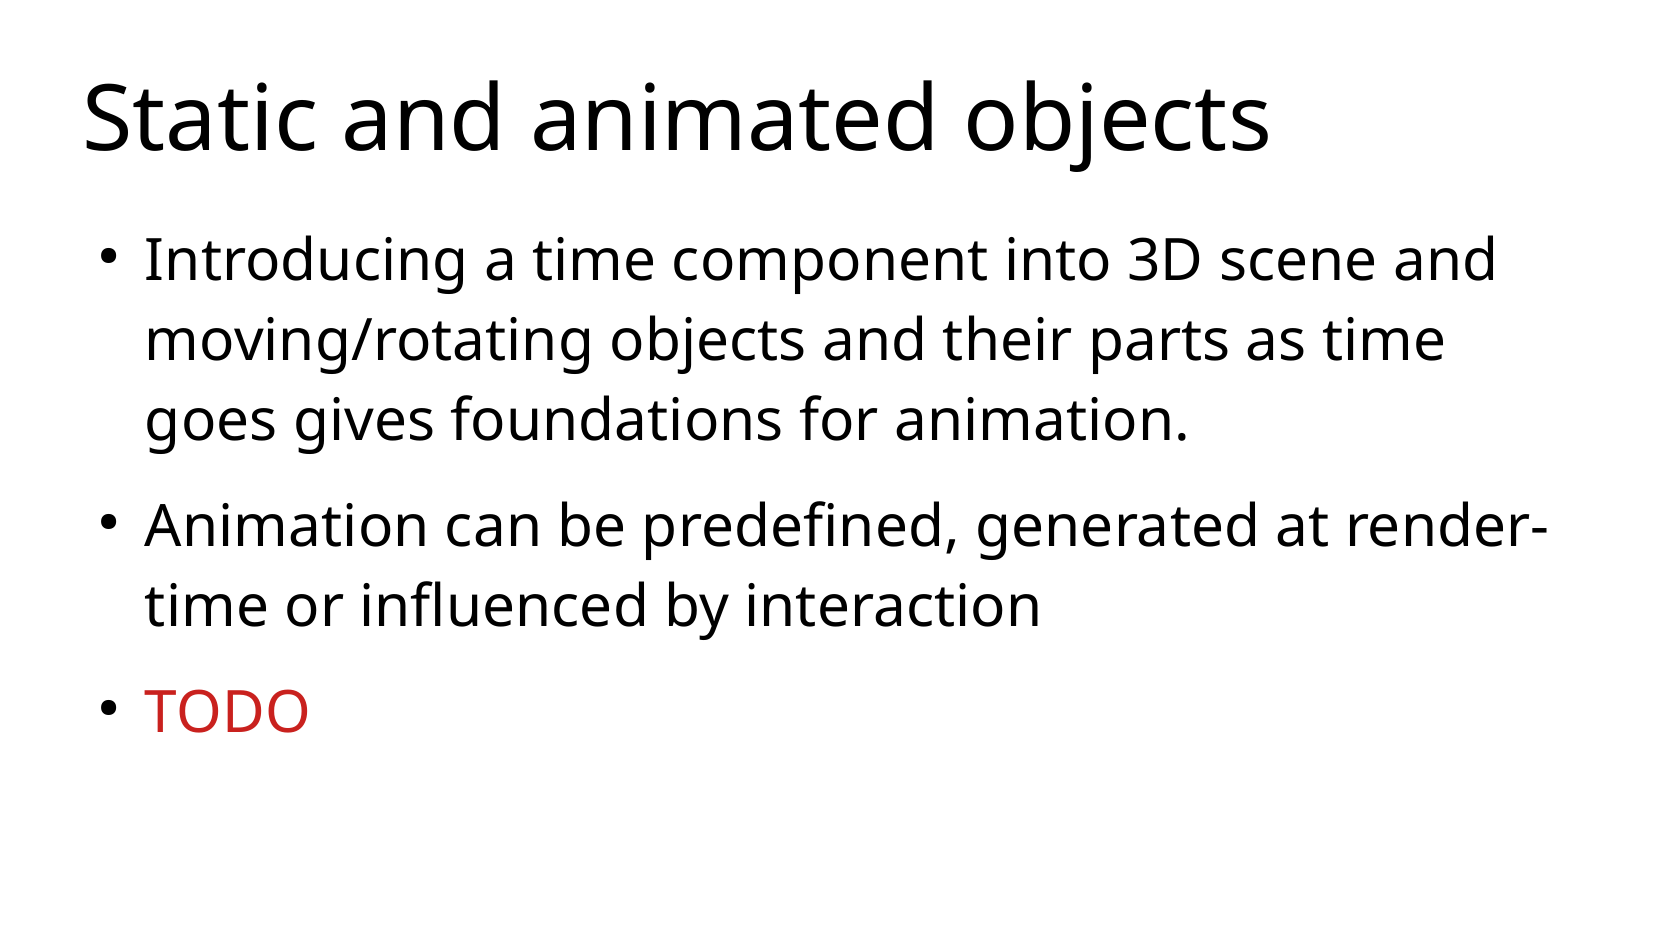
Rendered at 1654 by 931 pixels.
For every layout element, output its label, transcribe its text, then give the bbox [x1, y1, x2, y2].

list Introducing a time component into 3D scene and moving/rotating objects and their parts as time goes gives foundations for animation. Animation can be predefined, generated at render-time or influenced by interaction TODO [82, 217, 1571, 758]
title Static and animated objects [82, 37, 1571, 193]
